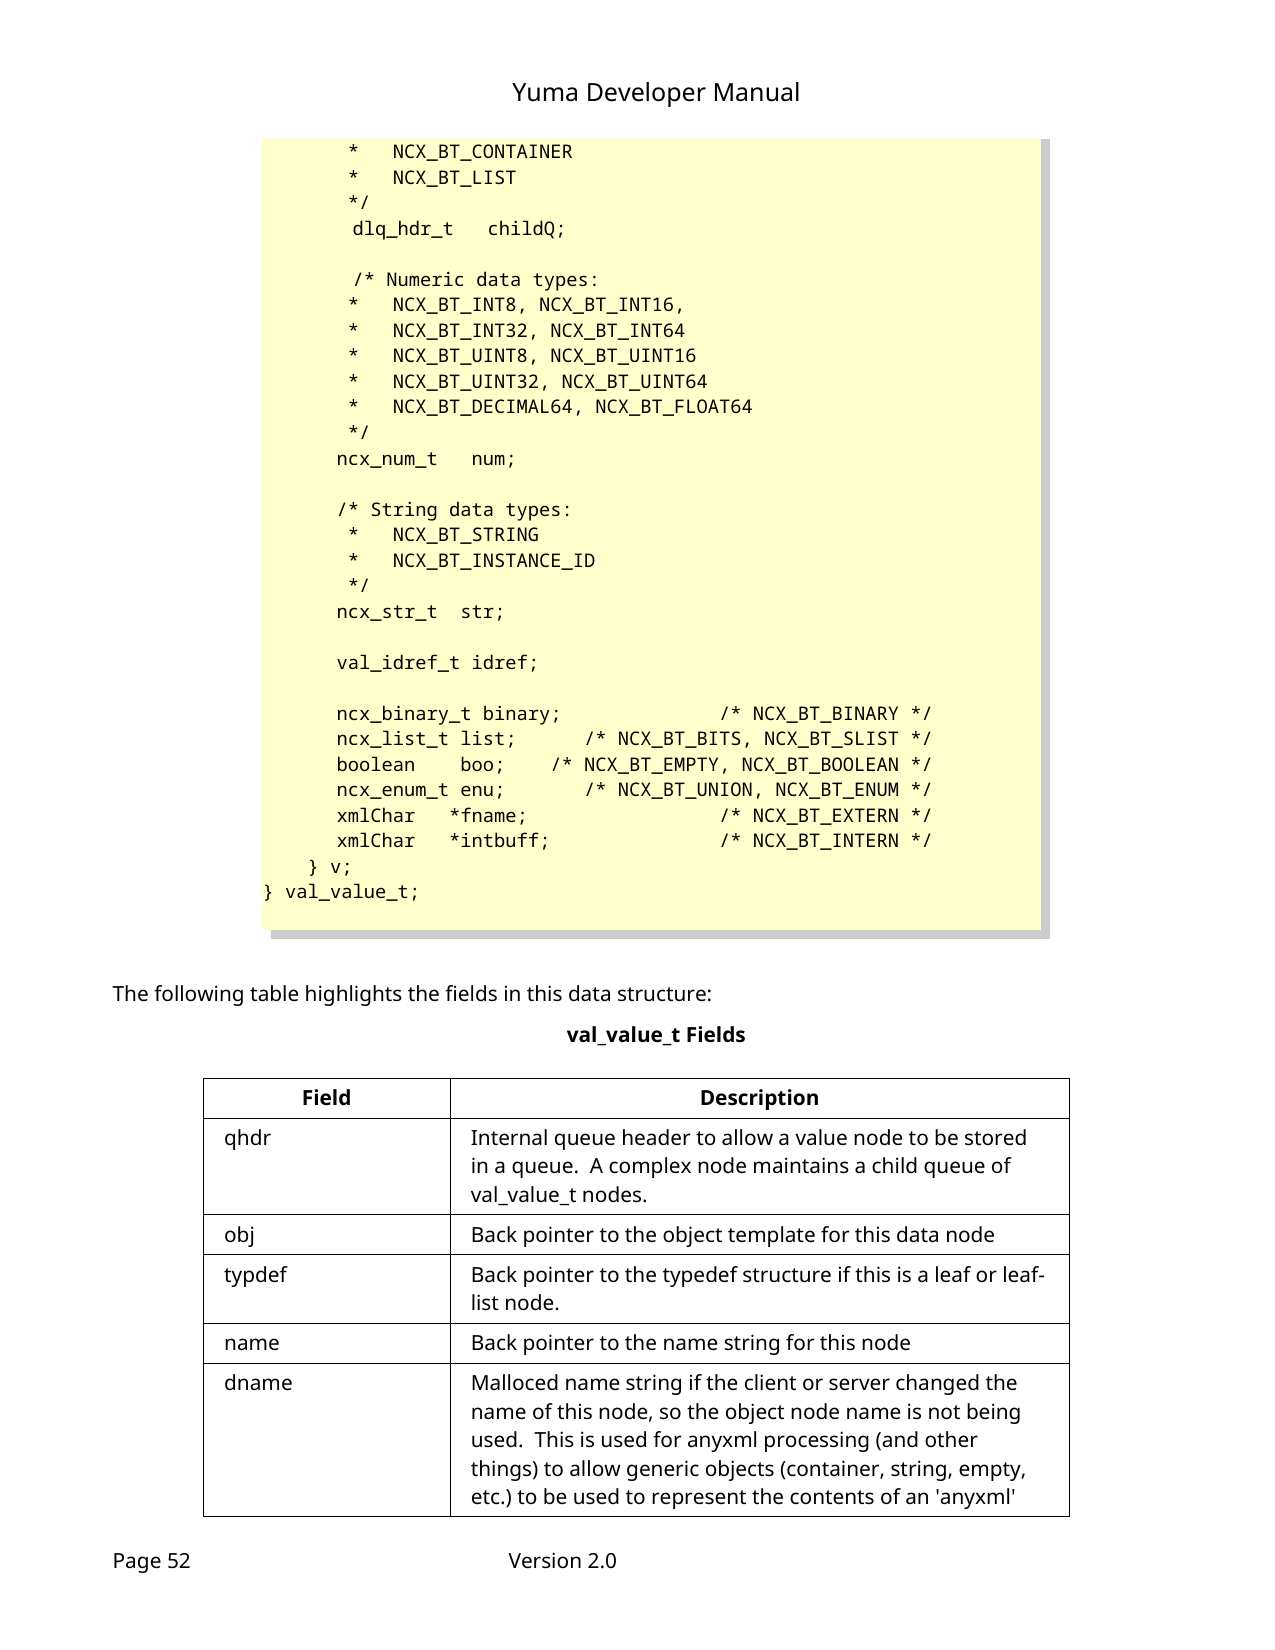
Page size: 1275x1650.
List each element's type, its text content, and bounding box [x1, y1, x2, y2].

text ncx_list_t list; /* NCX_BT_BITS, NCX_BT_SLIST */ [262, 726, 1041, 751]
text The following table highlights the fields in this data structure: [112, 979, 1200, 1008]
table_cell dname [204, 1364, 450, 1516]
text xmlChar *fname; /* NCX_BT_EXTERN */ [262, 802, 1041, 828]
text * NCX_BT_INSTANCE_ID [262, 547, 1041, 572]
table_cell Internal queue header to allow a value node to be stored in a queue. A complex node maintains a child queue of val_value_t nodes. [451, 1119, 1069, 1214]
text /* String data types: [262, 496, 1041, 521]
text /* Numeric data types: [262, 266, 1041, 292]
text ncx_str_t str; [262, 598, 1041, 623]
text */ [262, 189, 1041, 215]
table_cell Back pointer to the object template for this data node [451, 1215, 1069, 1254]
text ncx_binary_t binary; /* NCX_BT_BINARY */ [262, 700, 1041, 726]
text */ [262, 572, 1041, 598]
table_cell Back pointer to the name string for this node [451, 1324, 1069, 1363]
table_cell name [204, 1324, 450, 1363]
text * NCX_BT_CONTAINER [262, 138, 1041, 164]
table_cell Malloced name string if the client or server changed the name of this node, so the object node name is not being used. This is used for anyxml processing (and other things) to allow generic objects (container, string, empty, etc.) to be used to represent the contents of an 'anyxml' [451, 1364, 1069, 1516]
subtitle val_value_t Fields [127, 1021, 1185, 1049]
table_cell obj [204, 1215, 450, 1254]
table_cell Back pointer to the typedef structure if this is a leaf or leaf-list node. [451, 1255, 1069, 1323]
text } v; [262, 853, 1041, 879]
table_header Field [204, 1079, 450, 1117]
table_cell typdef [204, 1255, 450, 1323]
text */ [262, 419, 1041, 445]
text dlq_hdr_t childQ; [262, 215, 1041, 241]
text * NCX_BT_UINT8, NCX_BT_UINT16 [262, 343, 1041, 368]
text boolean boo; /* NCX_BT_EMPTY, NCX_BT_BOOLEAN */ [262, 751, 1041, 777]
text xmlChar *intbuff; /* NCX_BT_INTERN */ [262, 828, 1041, 853]
text ncx_num_t num; [262, 445, 1041, 470]
table_cell qhdr [204, 1119, 450, 1214]
text * NCX_BT_STRING [262, 521, 1041, 547]
text * NCX_BT_INT32, NCX_BT_INT64 [262, 317, 1041, 343]
text ncx_enum_t enu; /* NCX_BT_UNION, NCX_BT_ENUM */ [262, 777, 1041, 802]
table_header Description [451, 1079, 1069, 1117]
text * NCX_BT_DECIMAL64, NCX_BT_FLOAT64 [262, 394, 1041, 419]
text val_idref_t idref; [262, 649, 1041, 674]
text } val_value_t; [262, 879, 1041, 904]
text * NCX_BT_LIST [262, 164, 1041, 189]
text * NCX_BT_UINT32, NCX_BT_UINT64 [262, 368, 1041, 394]
text * NCX_BT_INT8, NCX_BT_INT16, [262, 292, 1041, 317]
